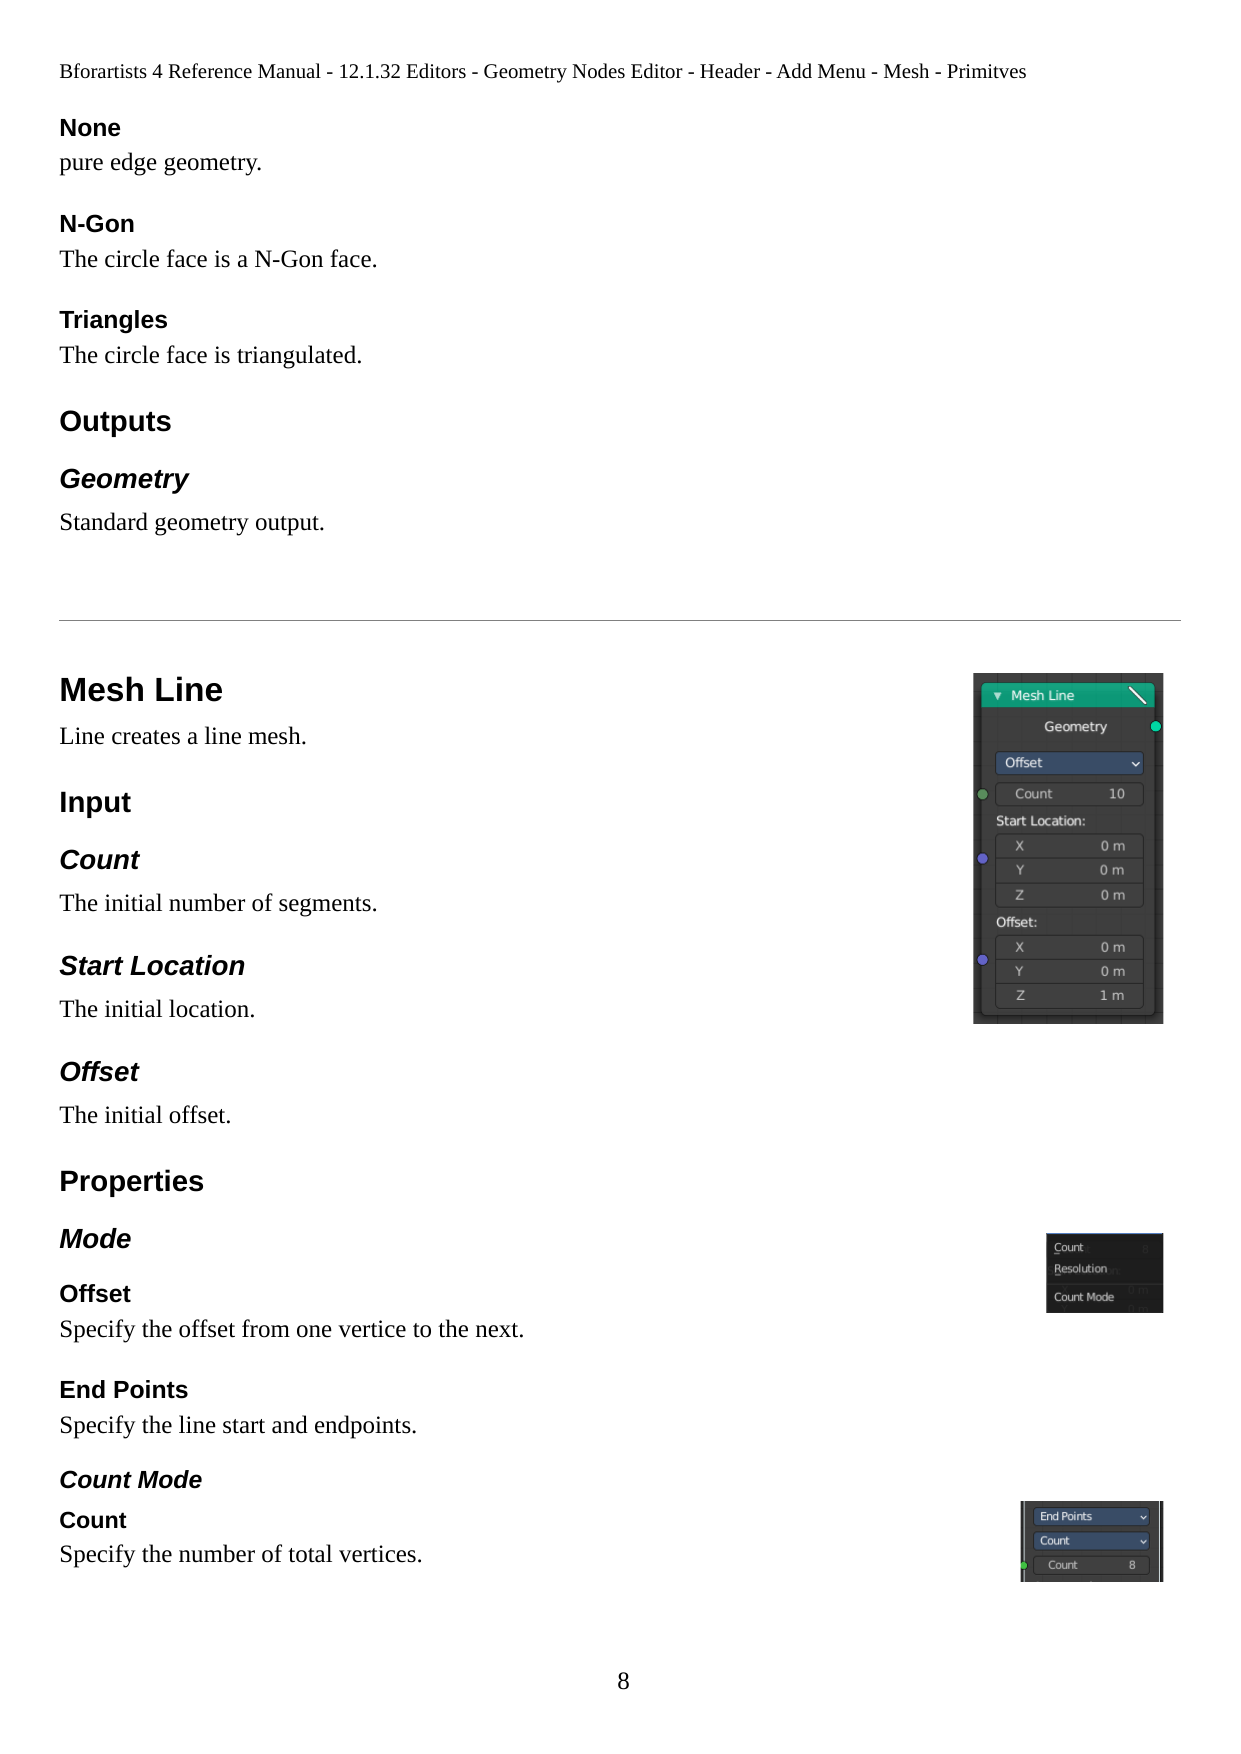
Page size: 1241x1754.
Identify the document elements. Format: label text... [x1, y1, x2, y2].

text The initial offset. [59, 1100, 1181, 1128]
subtitle Input [59, 785, 973, 818]
picture [1046, 1233, 1164, 1313]
subtitle Triangles [59, 305, 1181, 334]
subtitle [1164, 843, 1181, 875]
subtitle N-Gon [59, 209, 1181, 237]
subtitle [1164, 1279, 1181, 1308]
subtitle [1164, 1507, 1181, 1533]
text Standard geometry output. [59, 507, 1181, 536]
subtitle Outputs [59, 404, 1181, 437]
picture [973, 673, 1164, 1024]
subtitle Geometry [59, 462, 1181, 494]
subtitle Mode [59, 1222, 1181, 1254]
subtitle Count [59, 843, 973, 875]
text Specify the line start and endpoints. [59, 1410, 1181, 1439]
subtitle None [59, 113, 1181, 141]
text Specify the number of total vertices. [59, 1539, 1020, 1568]
subtitle Offset [59, 1279, 1046, 1308]
text The circle face is a N-Gon face. [59, 244, 1181, 272]
subtitle [1164, 785, 1181, 818]
text The circle face is triangulated. [59, 340, 1181, 369]
subtitle Count [59, 1507, 1020, 1533]
text [1164, 994, 1181, 1023]
text The initial location. [59, 994, 973, 1023]
subtitle Properties [59, 1163, 1181, 1197]
subtitle Offset [59, 1055, 1181, 1087]
subtitle Count Mode [59, 1466, 1181, 1494]
text Specify the offset from one vertice to the next. [59, 1314, 1181, 1343]
subtitle Mesh Line [59, 670, 1181, 709]
text pure edge geometry. [59, 147, 1181, 176]
subtitle [1164, 949, 1181, 981]
subtitle End Points [59, 1375, 1181, 1404]
picture [1020, 1501, 1164, 1582]
subtitle Start Location [59, 949, 973, 981]
text The initial number of segments. [59, 888, 973, 917]
text Line creates a line mesh. [59, 721, 973, 750]
